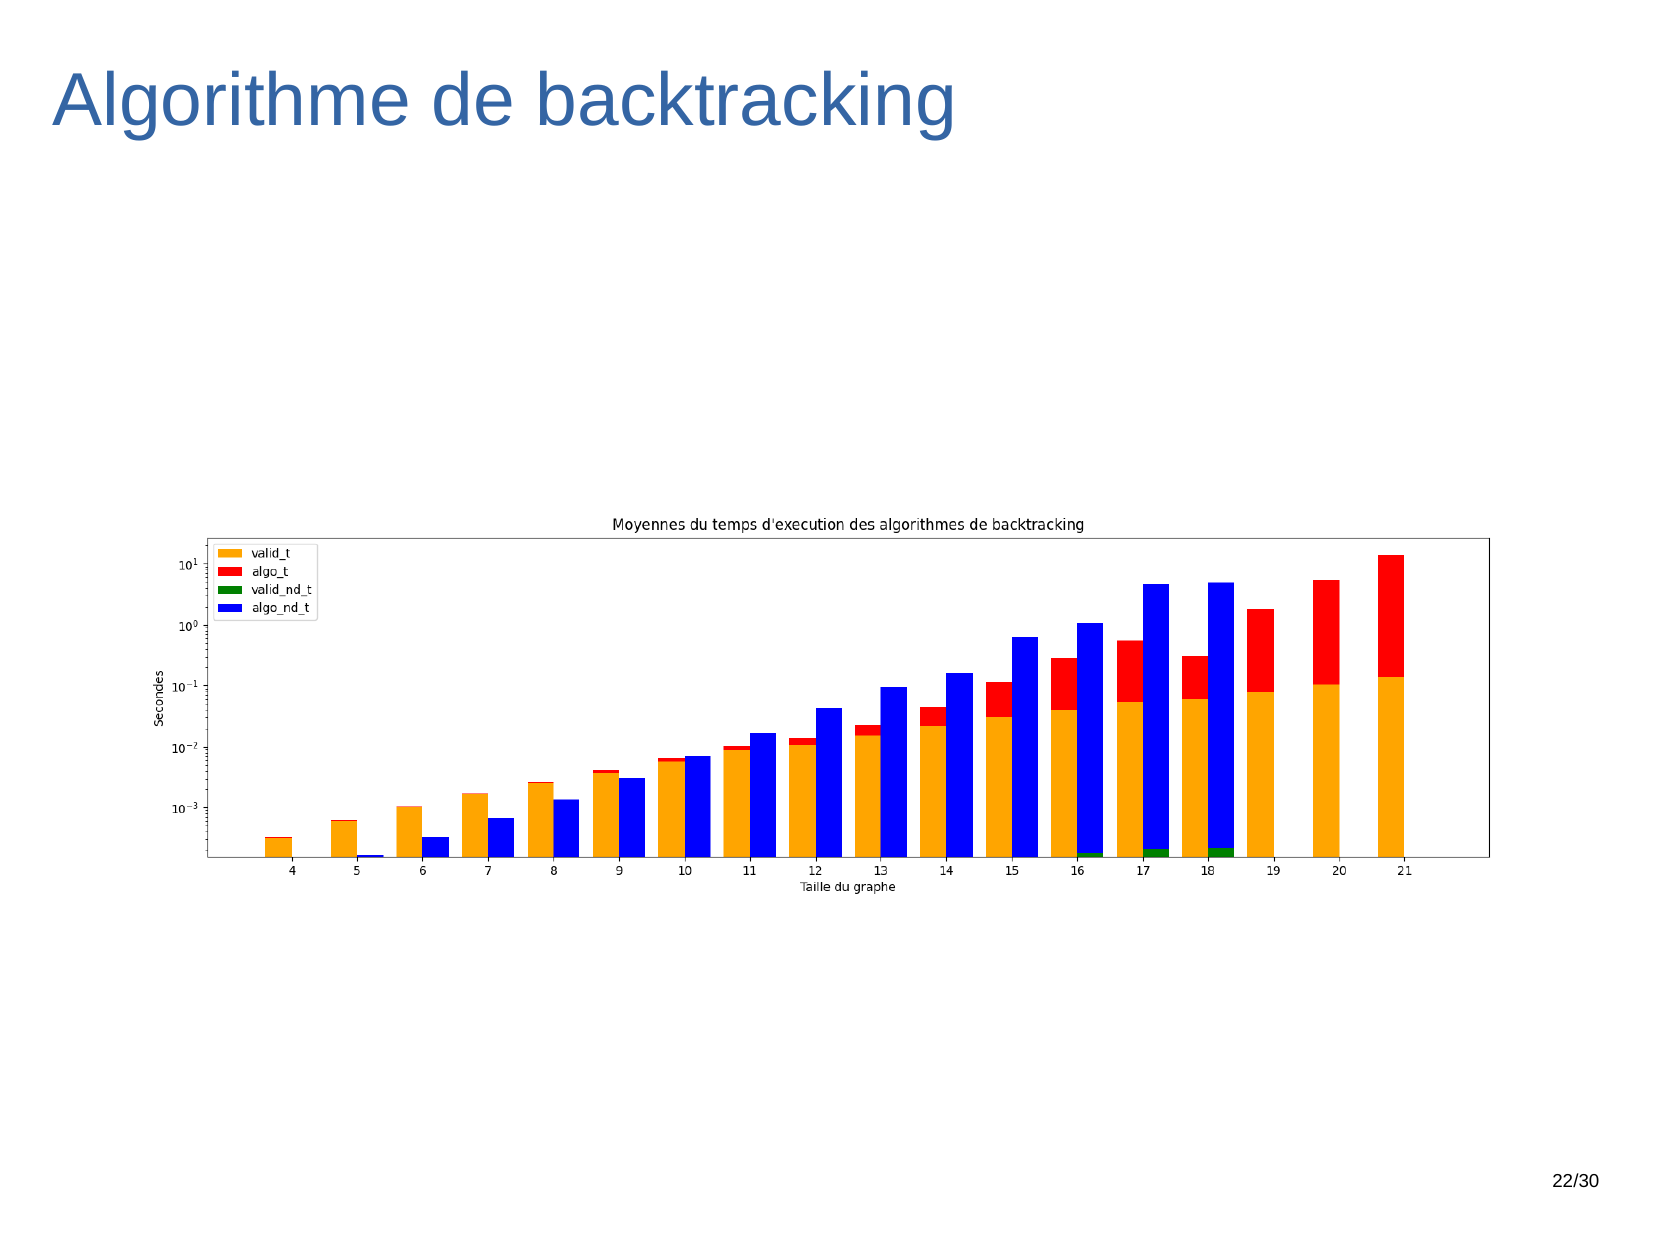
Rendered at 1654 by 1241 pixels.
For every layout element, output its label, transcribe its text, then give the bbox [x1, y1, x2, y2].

text_box 22/30 [1537, 1162, 1614, 1199]
text_box Algorithme de backtracking [37, 50, 976, 151]
picture [0, 487, 1654, 902]
